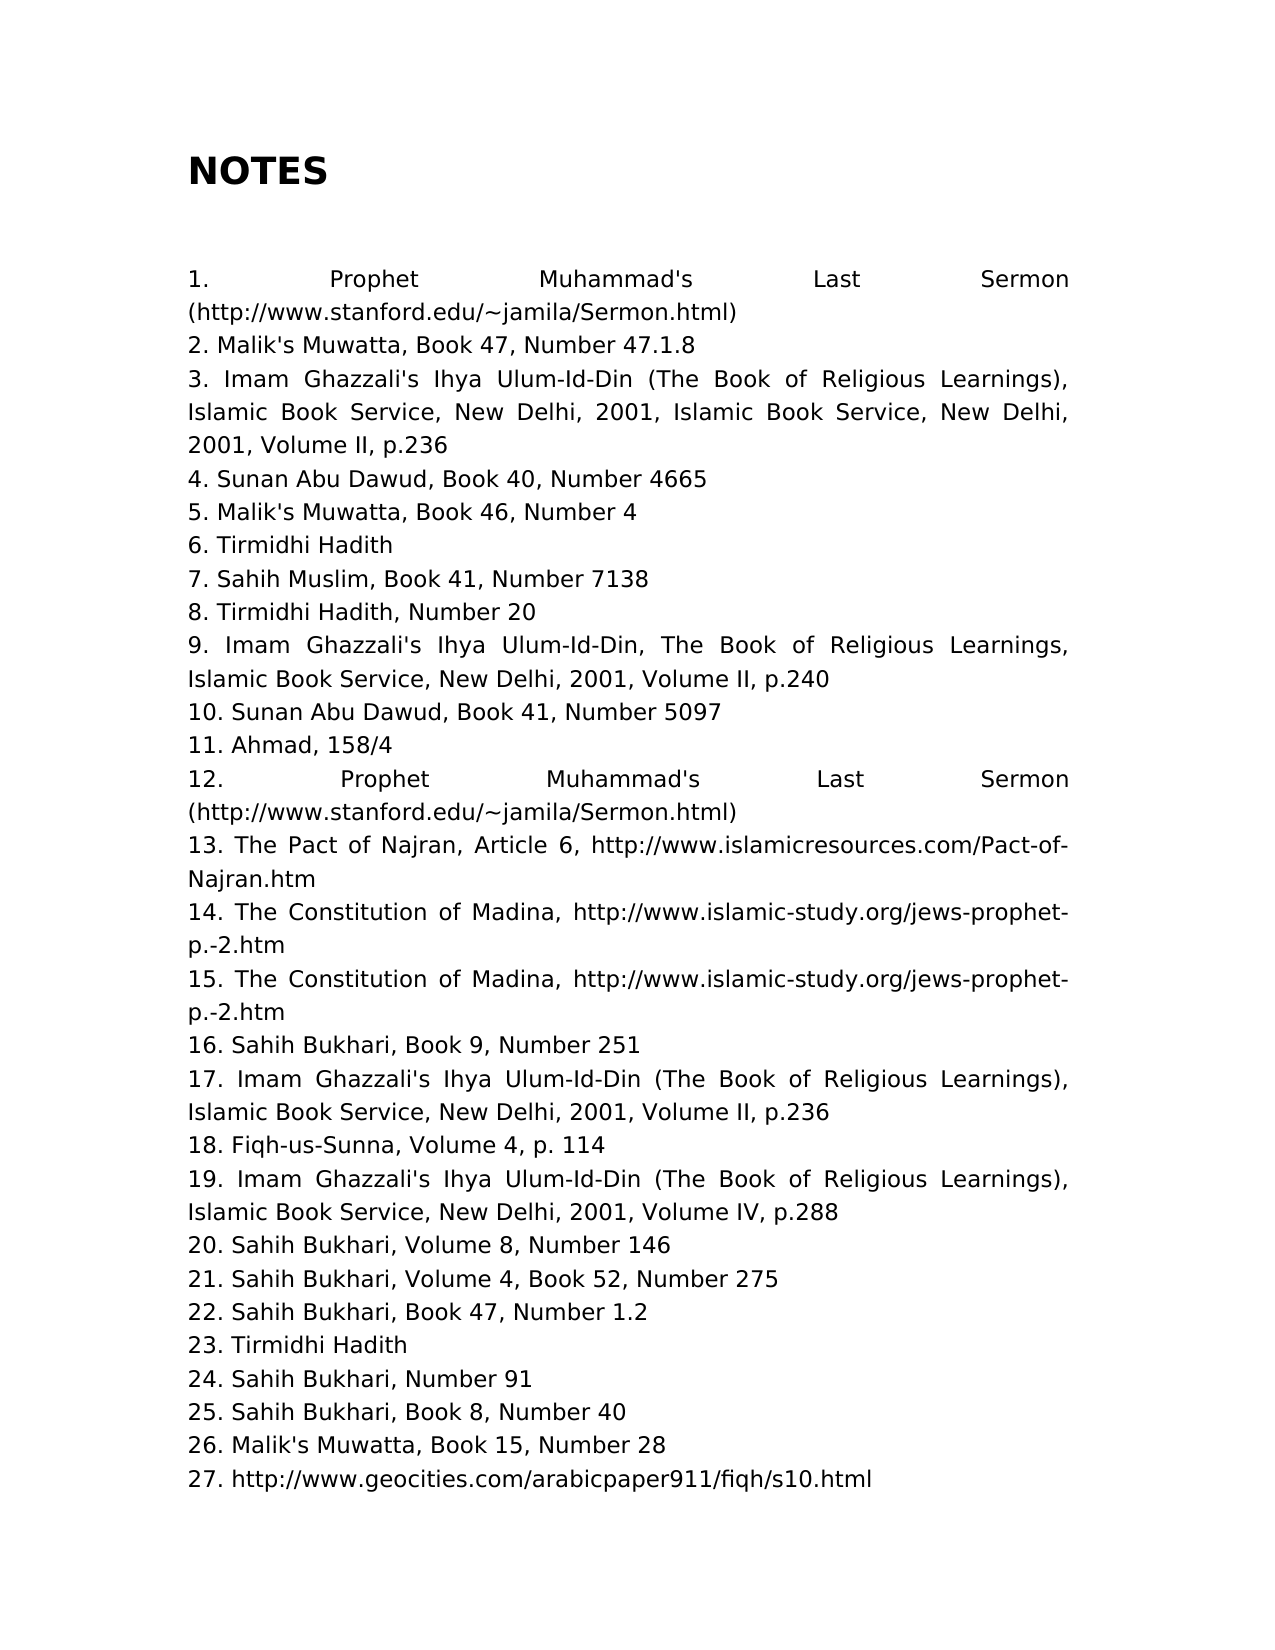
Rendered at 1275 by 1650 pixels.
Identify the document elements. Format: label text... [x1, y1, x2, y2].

text 3. Imam Ghazzali's Ihya Ulum-Id-Din (The Book of Religious Learnings), Islamic Book Service, New Delhi, 2001, Islamic Book Service, New Delhi, 2001, Volume II, p.236 [187, 360, 1070, 460]
text 10. Sunan Abu Dawud, Book 41, Number 5097 [187, 694, 1070, 727]
text 19. Imam Ghazzali's Ihya Ulum-Id-Din (The Book of Religious Learnings), Islamic Book Service, New Delhi, 2001, Volume IV, p.288 [187, 1160, 1070, 1227]
text 2. Malik's Muwatta, Book 47, Number 47.1.8 [187, 327, 1070, 360]
text 25. Sahih Bukhari, Book 8, Number 40 [187, 1394, 1070, 1427]
text 21. Sahih Bukhari, Volume 4, Book 52, Number 275 [187, 1260, 1070, 1294]
text 5. Malik's Muwatta, Book 46, Number 4 [187, 494, 1070, 527]
text 9. Imam Ghazzali's Ihya Ulum-Id-Din, The Book of Religious Learnings, Islamic Book Service, New Delhi, 2001, Volume II, p.240 [187, 627, 1070, 694]
text NOTES [187, 150, 1070, 194]
text 4. Sunan Abu Dawud, Book 40, Number 4665 [187, 460, 1070, 494]
text 11. Ahmad, 158/4 [187, 727, 1070, 760]
text 13. The Pact of Najran, Article 6, http://www.islamicresources.com/Pact-of-Najran.htm [187, 827, 1070, 894]
text 18. Fiqh-us-Sunna, Volume 4, p. 114 [187, 1127, 1070, 1160]
text 1. Prophet Muhammad's Last Sermon (http://www.stanford.edu/~jamila/Sermon.html) [187, 260, 1070, 327]
text 16. Sahih Bukhari, Book 9, Number 251 [187, 1027, 1070, 1060]
text 12. Prophet Muhammad's Last Sermon (http://www.stanford.edu/~jamila/Sermon.html) [187, 760, 1070, 827]
text 17. Imam Ghazzali's Ihya Ulum-Id-Din (The Book of Religious Learnings), Islamic Book Service, New Delhi, 2001, Volume II, p.236 [187, 1060, 1070, 1127]
text 15. The Constitution of Madina, http://www.islamic-study.org/jews-prophet-p.-2.htm [187, 960, 1070, 1027]
text 27. http://www.geocities.com/arabicpaper911/fiqh/s10.html [187, 1460, 1070, 1494]
text 8. Tirmidhi Hadith, Number 20 [187, 594, 1070, 627]
text 14. The Constitution of Madina, http://www.islamic-study.org/jews-prophet-p.-2.htm [187, 894, 1070, 960]
text 6. Tirmidhi Hadith [187, 527, 1070, 560]
text 24. Sahih Bukhari, Number 91 [187, 1360, 1070, 1394]
text 23. Tirmidhi Hadith [187, 1327, 1070, 1360]
text 26. Malik's Muwatta, Book 15, Number 28 [187, 1427, 1070, 1460]
text 20. Sahih Bukhari, Volume 8, Number 146 [187, 1227, 1070, 1260]
text 7. Sahih Muslim, Book 41, Number 7138 [187, 560, 1070, 594]
text 22. Sahih Bukhari, Book 47, Number 1.2 [187, 1294, 1070, 1327]
